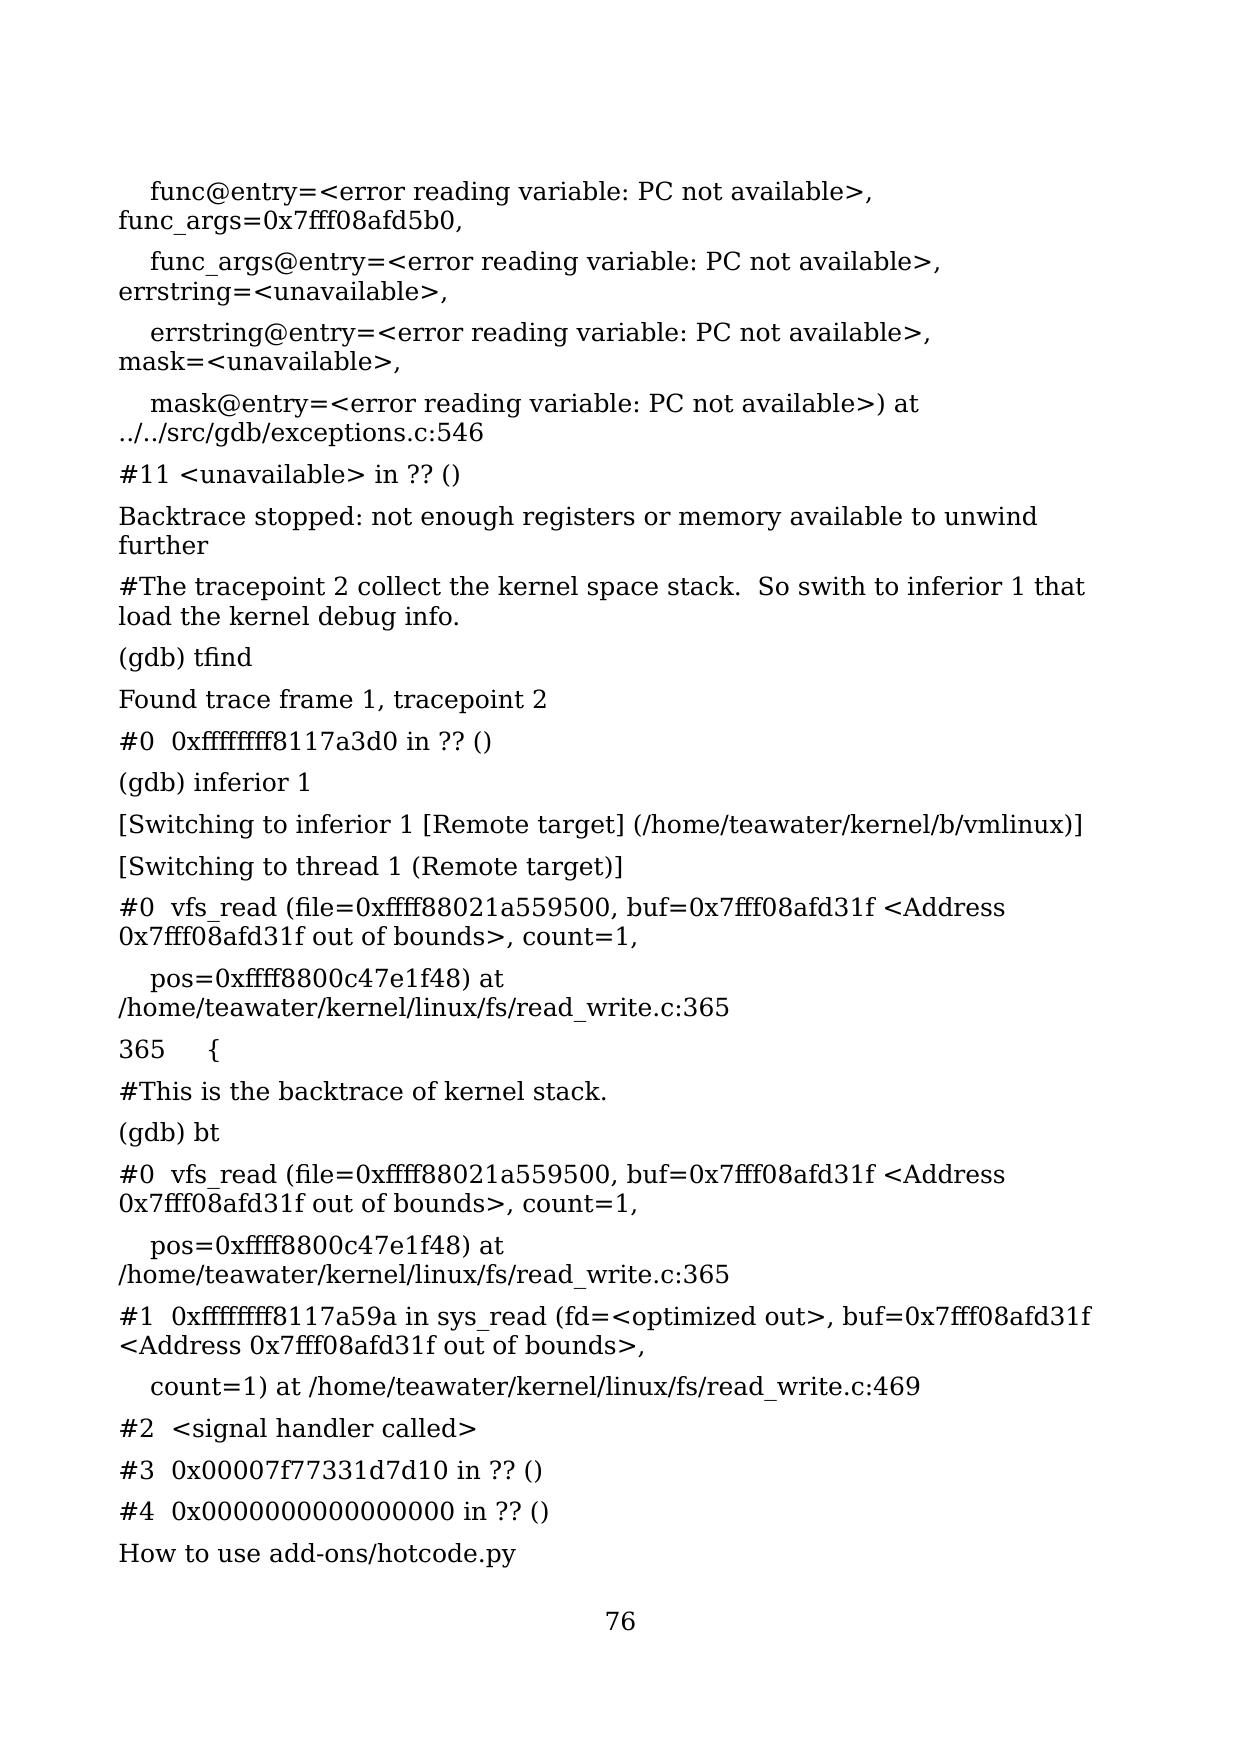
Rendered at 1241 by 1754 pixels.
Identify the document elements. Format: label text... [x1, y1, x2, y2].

text #This is the backtrace of kernel stack. [118, 1077, 1122, 1106]
text #1 0xffffffff8117a59a in sys_read (fd=<optimized out>, buf=0x7fff08afd31f <Address 0x7fff08afd31f out of bounds>, [118, 1302, 1122, 1360]
text pos=0xffff8800c47e1f48) at /home/teawater/kernel/linux/fs/read_write.c:365 [118, 964, 1122, 1023]
text pos=0xffff8800c47e1f48) at /home/teawater/kernel/linux/fs/read_write.c:365 [118, 1231, 1122, 1289]
text #11 <unavailable> in ?? () [118, 460, 1122, 489]
text func_args@entry=<error reading variable: PC not available>, errstring=<unavailable>, [118, 248, 1122, 306]
text How to use add-ons/hotcode.py [118, 1539, 1122, 1568]
text Found trace frame 1, tracepoint 2 [118, 685, 1122, 714]
text 365 { [118, 1035, 1122, 1064]
text #3 0x00007f77331d7d10 in ?? () [118, 1456, 1122, 1485]
text #4 0x0000000000000000 in ?? () [118, 1498, 1122, 1527]
text (gdb) bt [118, 1118, 1122, 1148]
text func@entry=<error reading variable: PC not available>, func_args=0x7fff08afd5b0, [118, 177, 1122, 235]
text Backtrace stopped: not enough registers or memory available to unwind further [118, 502, 1122, 560]
text errstring@entry=<error reading variable: PC not available>, mask=<unavailable>, [118, 318, 1122, 377]
text mask@entry=<error reading variable: PC not available>) at ../../src/gdb/exceptions.c:546 [118, 389, 1122, 448]
text #0 0xffffffff8117a3d0 in ?? () [118, 727, 1122, 756]
text #0 vfs_read (file=0xffff88021a559500, buf=0x7fff08afd31f <Address 0x7fff08afd31f out of bounds>, count=1, [118, 1160, 1122, 1218]
text (gdb) tfind [118, 643, 1122, 673]
text [Switching to inferior 1 [Remote target] (/home/teawater/kernel/b/vmlinux)] [118, 810, 1122, 839]
text [Switching to thread 1 (Remote target)] [118, 852, 1122, 881]
text count=1) at /home/teawater/kernel/linux/fs/read_write.c:469 [118, 1373, 1122, 1402]
text #The tracepoint 2 collect the kernel space stack. So swith to inferior 1 that load the kernel debug info. [118, 573, 1122, 631]
text #0 vfs_read (file=0xffff88021a559500, buf=0x7fff08afd31f <Address 0x7fff08afd31f out of bounds>, count=1, [118, 893, 1122, 952]
text (gdb) inferior 1 [118, 768, 1122, 798]
text #2 <signal handler called> [118, 1414, 1122, 1443]
